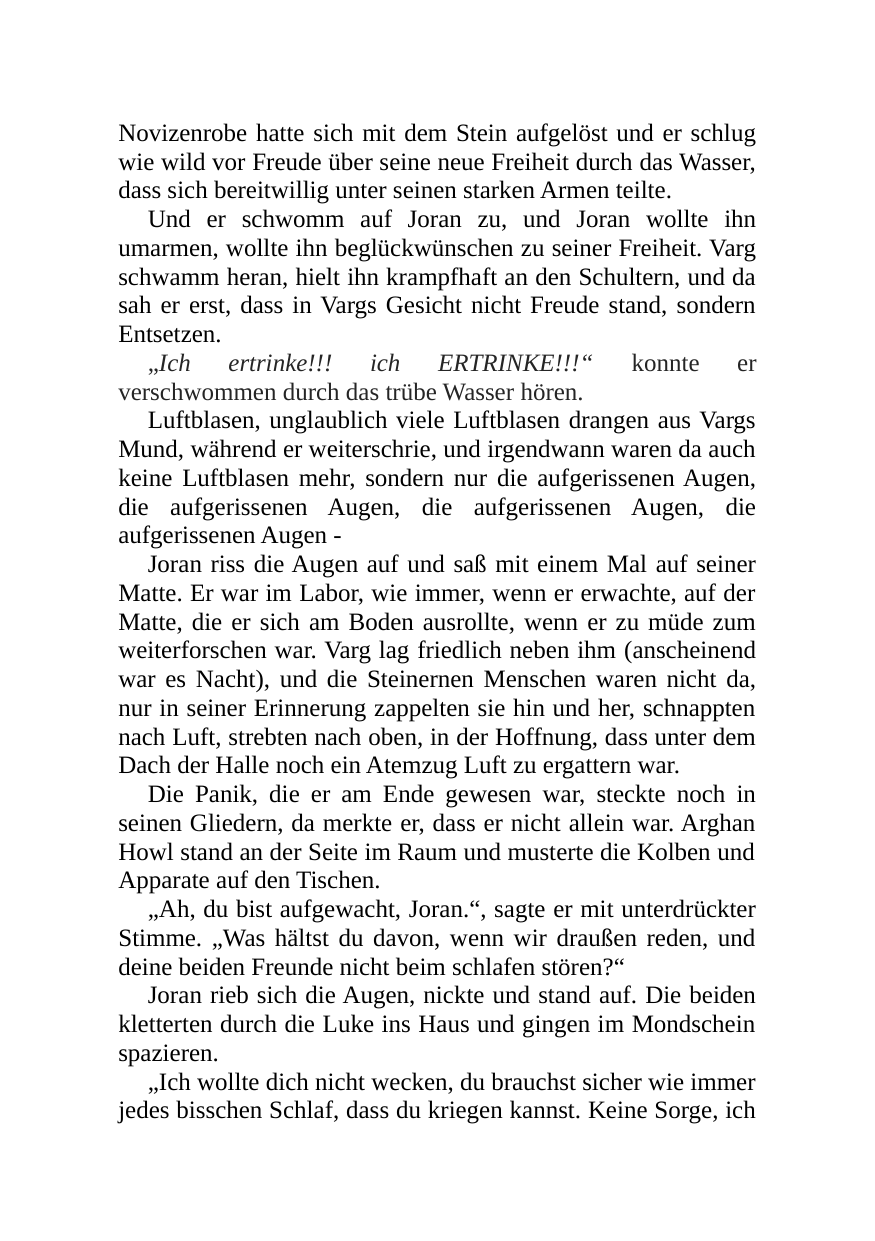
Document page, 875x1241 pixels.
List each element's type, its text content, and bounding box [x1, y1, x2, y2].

text „Ich ertrinke!!! ich ERTRINKE!!!“ konnte er verschwommen durch das trübe Wasser hören. [118, 348, 756, 406]
text Die Panik, die er am Ende gewesen war, steckte noch in seinen Gliedern, da merkte er, dass er nicht allein war. Arghan Howl stand an der Seite im Raum und musterte die Kolben und Apparate auf den Tischen. [118, 779, 756, 894]
text „Ich wollte dich nicht wecken, du brauchst sicher wie immer jedes bisschen Schlaf, dass du kriegen kannst. Keine Sorge, ich [118, 1067, 756, 1124]
text „Ah, du bist aufgewacht, Joran.“, sagte er mit unterdrückter Stimme. „Was hältst du davon, wenn wir draußen reden, und deine beiden Freunde nicht beim schlafen stören?“ [118, 894, 756, 981]
text Luftblasen, unglaublich viele Luftblasen drangen aus Vargs Mund, während er weiterschrie, und irgendwann waren da auch keine Luftblasen mehr, sondern nur die aufgerissenen Augen, die aufgerissenen Augen, die aufgerissenen Augen, die aufgerissenen Augen - [118, 406, 756, 549]
text Und er schwomm auf Joran zu, und Joran wollte ihn umarmen, wollte ihn beglückwünschen zu seiner Freiheit. Varg schwamm heran, hielt ihn krampfhaft an den Schultern, und da sah er erst, dass in Vargs Gesicht nicht Freude stand, sondern Entsetzen. [118, 204, 756, 348]
text Joran rieb sich die Augen, nickte und stand auf. Die beiden kletterten durch die Luke ins Haus und gingen im Mondschein spazieren. [118, 981, 756, 1067]
text Joran riss die Augen auf und saß mit einem Mal auf seiner Matte. Er war im Labor, wie immer, wenn er erwachte, auf der Matte, die er sich am Boden ausrollte, wenn er zu müde zum weiterforschen war. Varg lag friedlich neben ihm (anscheinend war es Nacht), und die Steinernen Menschen waren nicht da, nur in seiner Erinnerung zappelten sie hin und her, schnappten nach Luft, strebten nach oben, in der Hoffnung, dass unter dem Dach der Halle noch ein Atemzug Luft zu ergattern war. [118, 549, 756, 779]
text Novizenrobe hatte sich mit dem Stein aufgelöst und er schlug wie wild vor Freude über seine neue Freiheit durch das Wasser, dass sich bereitwillig unter seinen starken Armen teilte. [118, 118, 756, 204]
